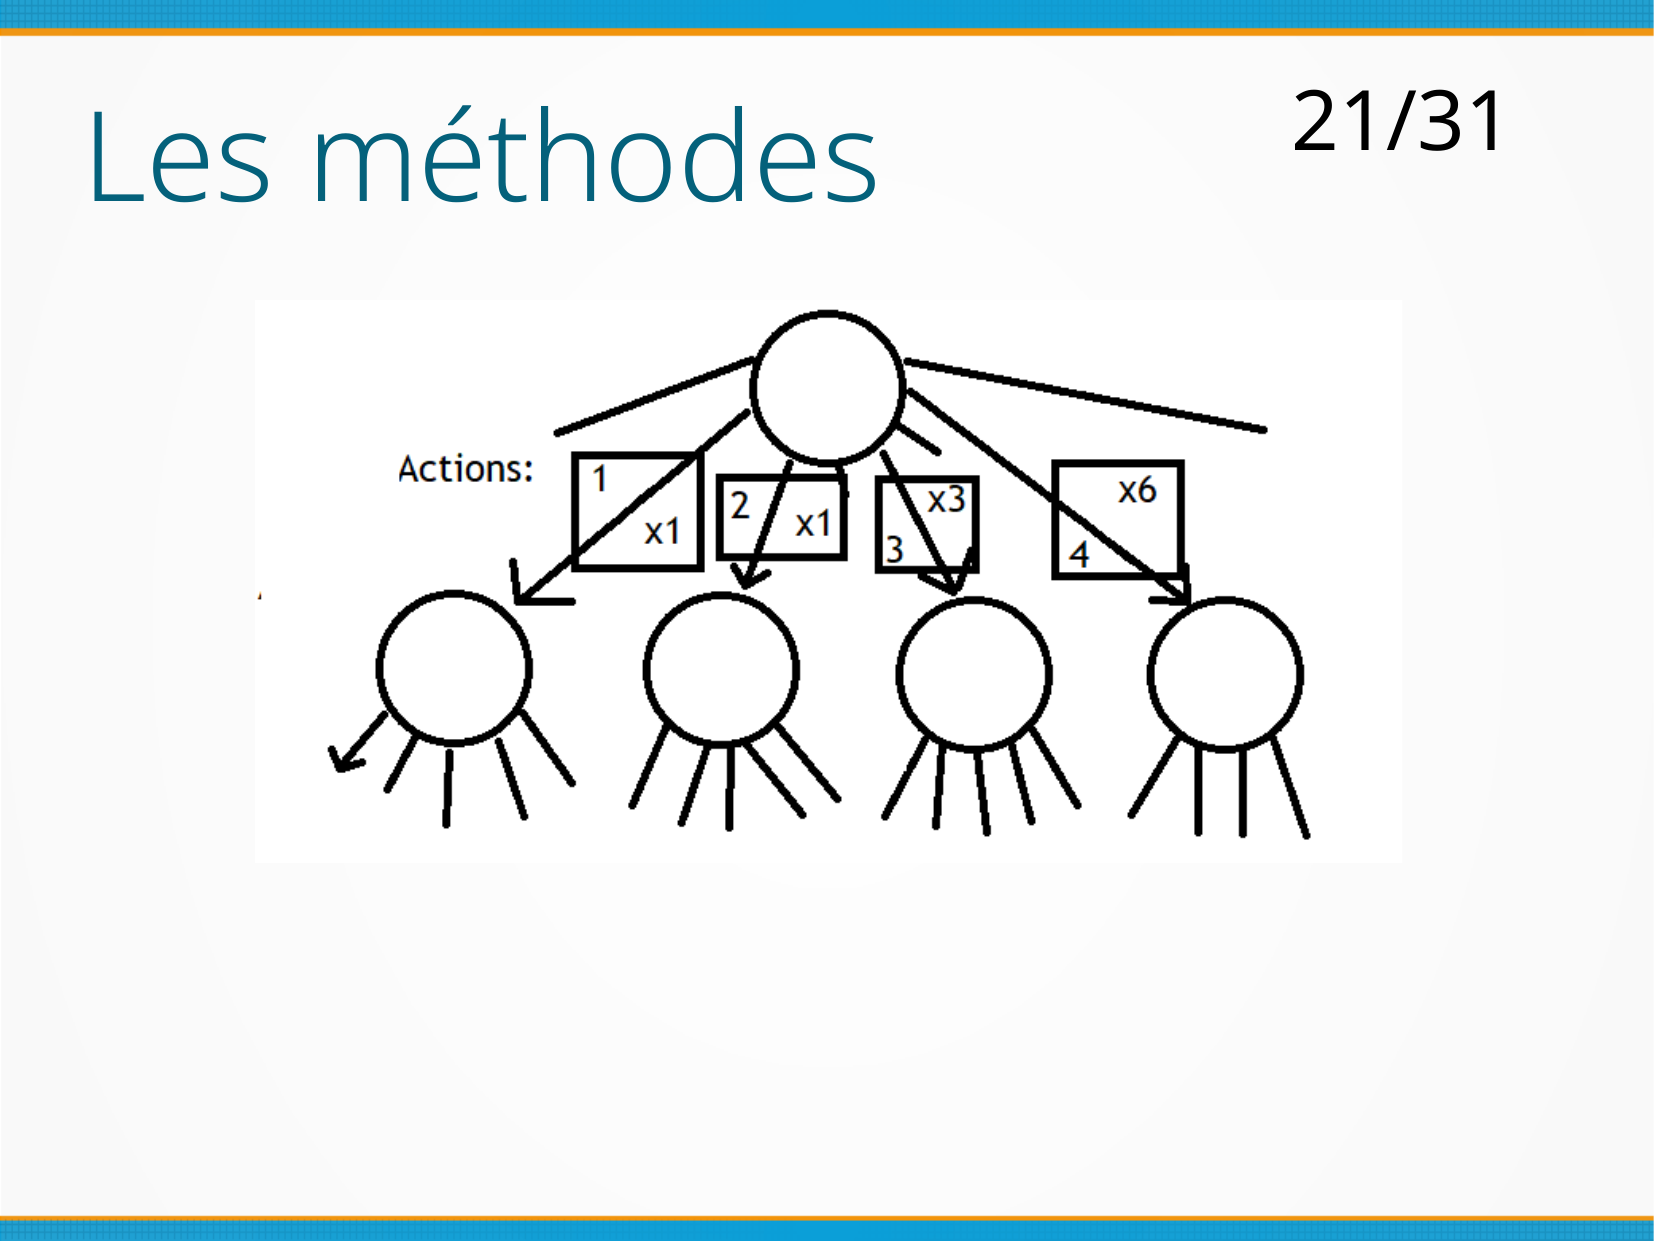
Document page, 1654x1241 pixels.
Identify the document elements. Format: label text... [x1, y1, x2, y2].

title Les méthodes [82, 49, 1571, 257]
text_box <numéro>/31 [1318, 36, 1654, 201]
picture [0, 0, 1654, 1241]
